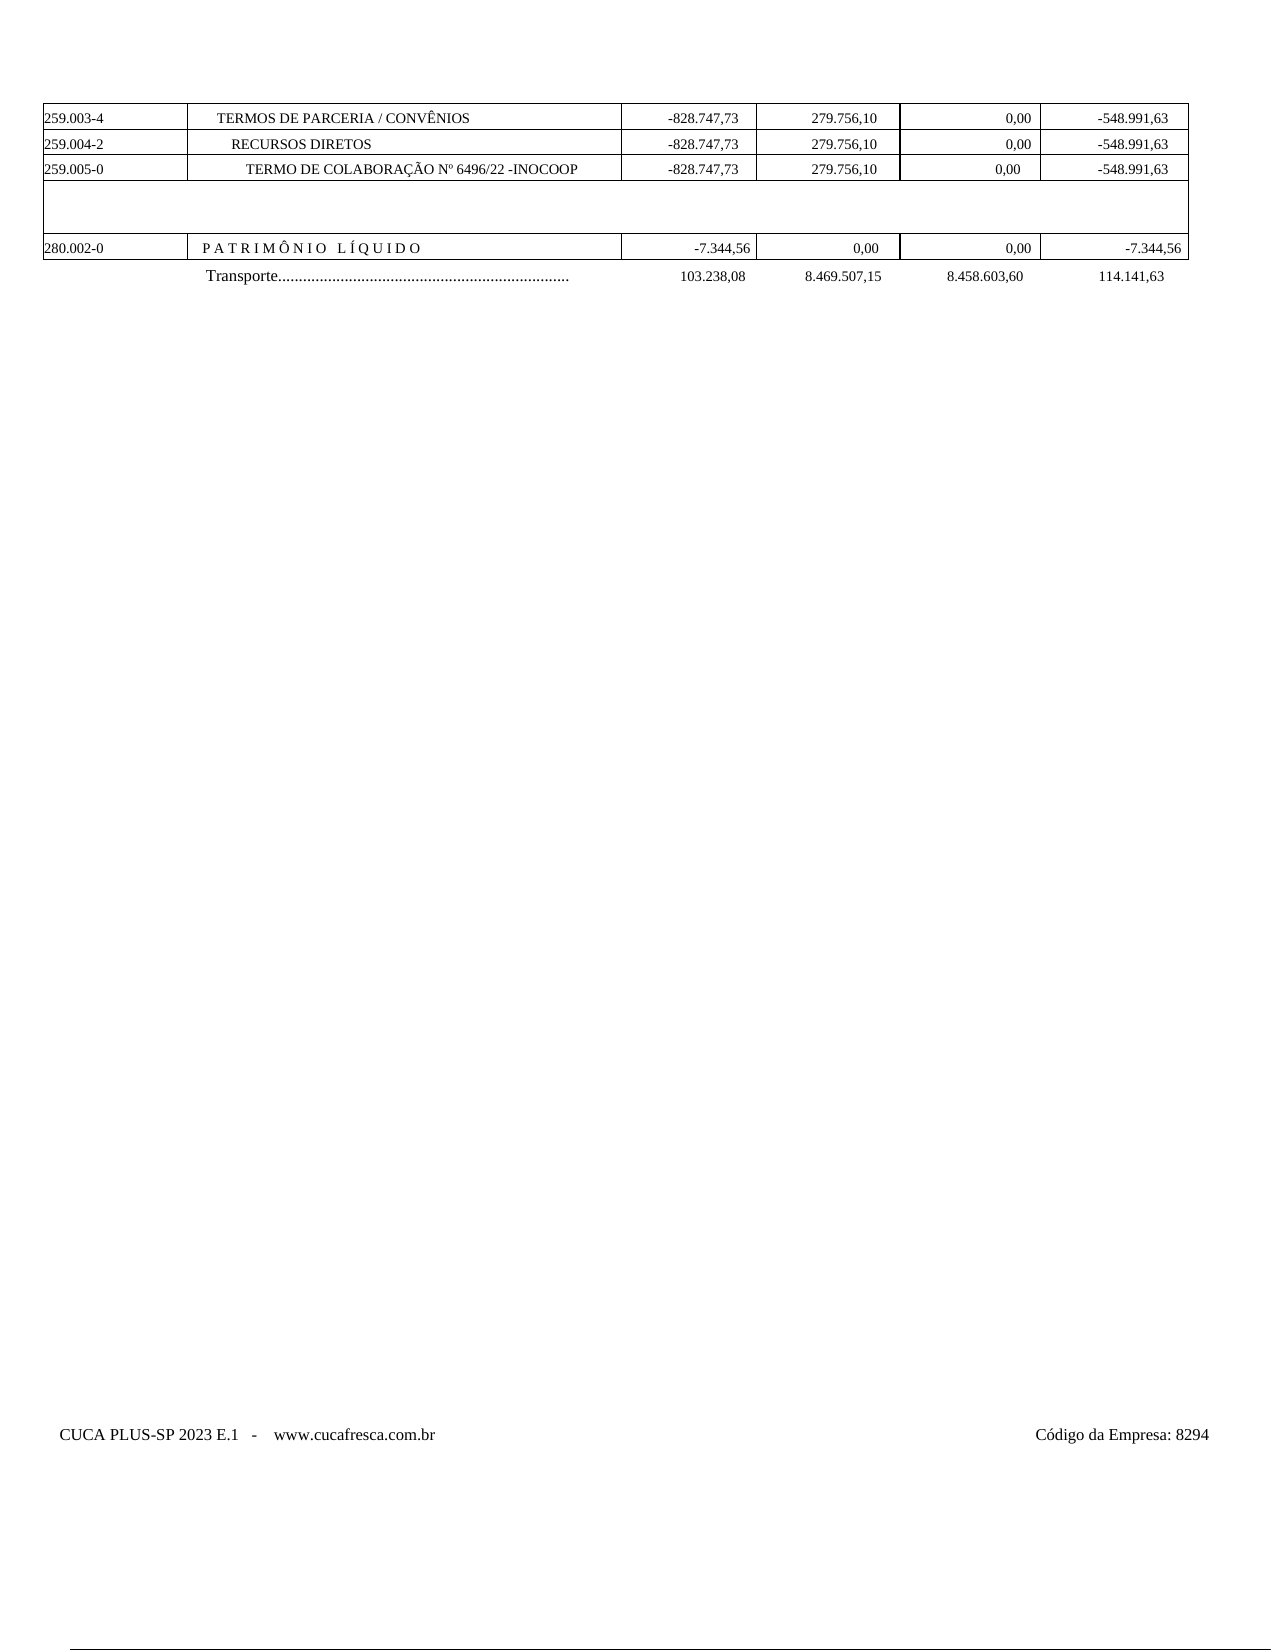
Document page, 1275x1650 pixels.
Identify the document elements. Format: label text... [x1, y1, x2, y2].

text Transporte...................................................................... 103.238,08 8.469.507,15 8.458.603,60 114.141,63 [47, 259, 1209, 288]
table_cell 0,00 [901, 130, 1040, 154]
table_cell P A T R I M Ô N I O L Í Q U I D O [188, 234, 621, 258]
table_cell 279.756,10 [757, 104, 899, 128]
table_cell -7.344,56 [1041, 234, 1188, 258]
table_cell -828.747,73 [622, 130, 756, 154]
table_cell RECURSOS DIRETOS [188, 130, 621, 154]
table_cell 259.003-4 [44, 104, 187, 128]
table_cell 279.756,10 [757, 155, 899, 179]
table_cell TERMO DE COLABORAÇÃO Nº 6496/22 -INOCOOP [188, 155, 621, 179]
table_cell -7.344,56 [622, 234, 756, 258]
table_cell 0,00 [901, 155, 1040, 179]
table_cell 259.005-0 [44, 155, 187, 179]
table_cell -828.747,73 [622, 104, 756, 128]
table_cell [44, 181, 900, 233]
table_cell -548.991,63 [1041, 155, 1188, 179]
table_cell 280.002-0 [44, 234, 187, 258]
table_cell -828.747,73 [622, 155, 756, 179]
table_cell 0,00 [901, 234, 1040, 258]
table_cell TERMOS DE PARCERIA / CONVÊNIOS [188, 104, 621, 128]
table_cell 279.756,10 [757, 130, 899, 154]
table_cell 0,00 [901, 104, 1040, 128]
table_cell 259.004-2 [44, 130, 187, 154]
table_cell [900, 181, 1188, 233]
table_cell -548.991,63 [1041, 130, 1188, 154]
table_cell -548.991,63 [1041, 104, 1188, 128]
table_cell 0,00 [757, 234, 899, 258]
